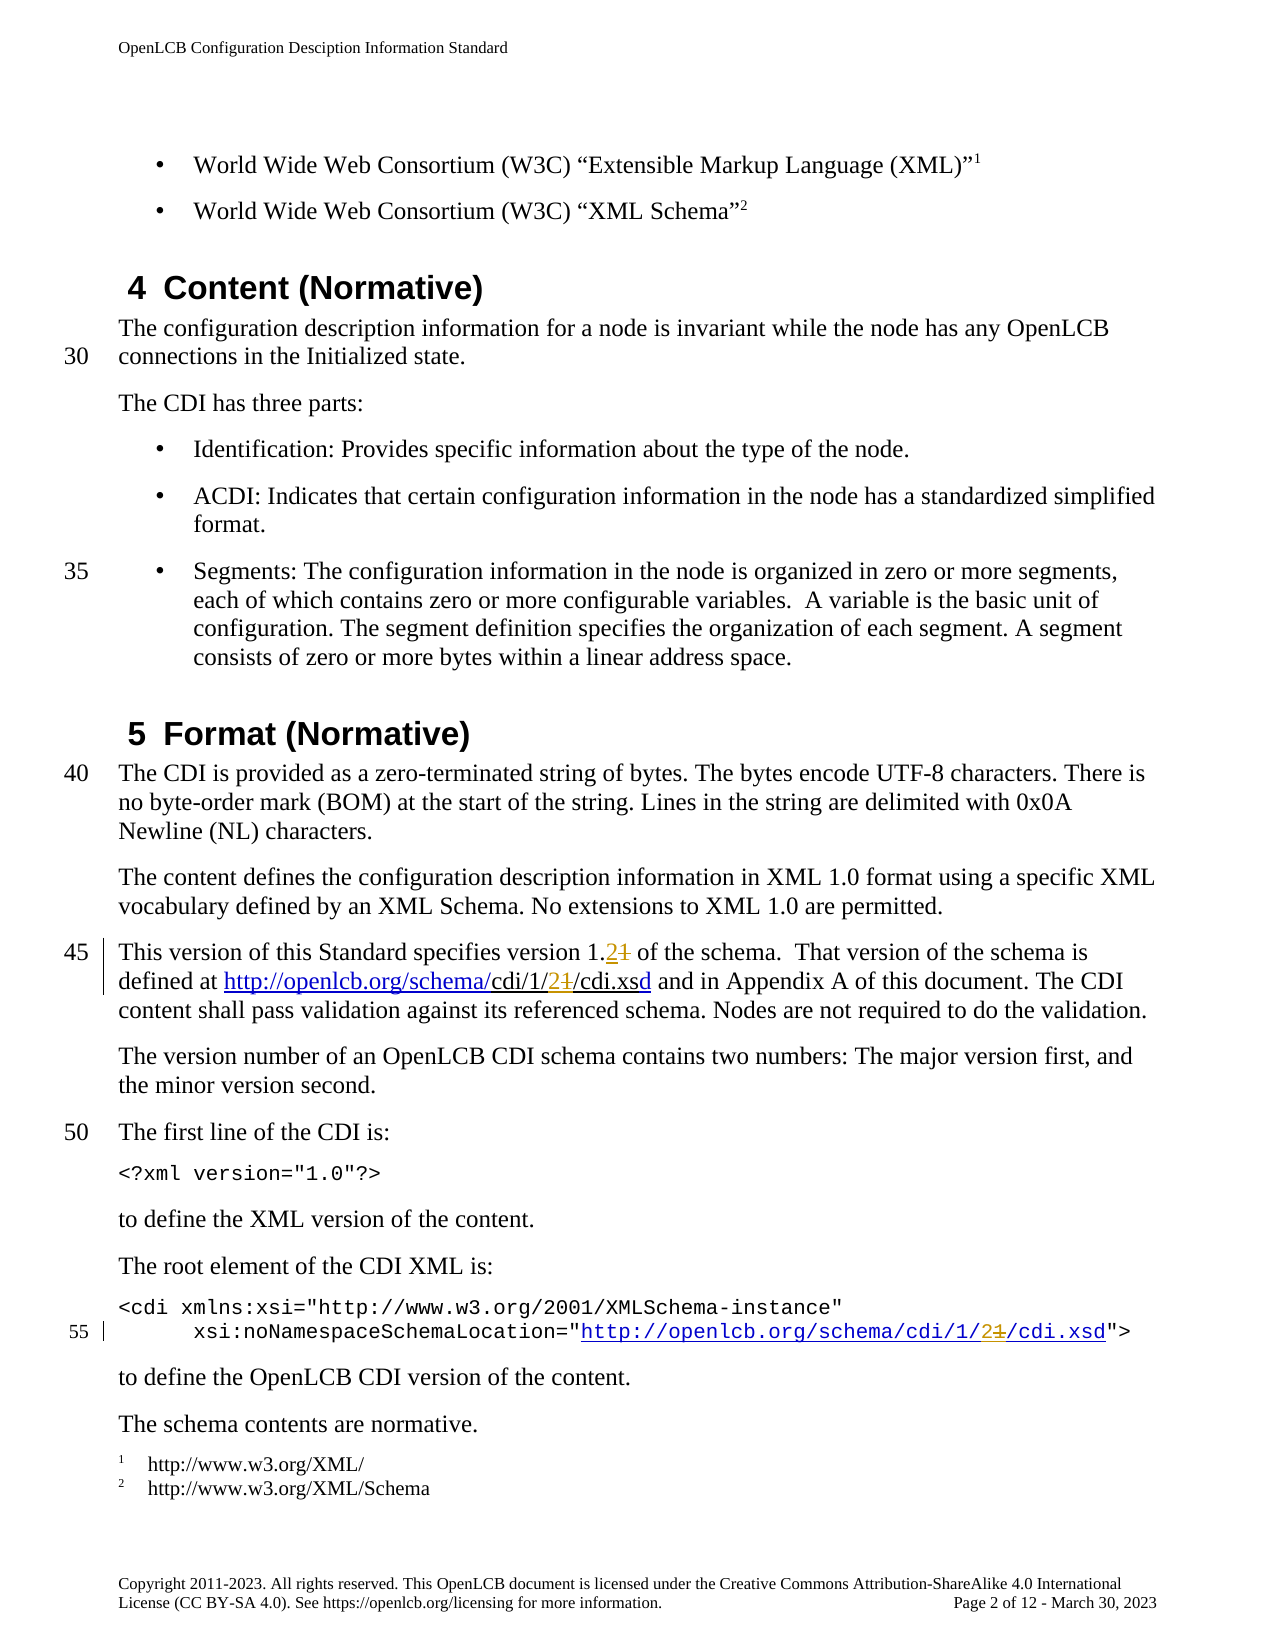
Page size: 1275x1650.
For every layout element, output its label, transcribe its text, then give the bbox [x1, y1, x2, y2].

text <?xml version="1.0"?> [118, 1163, 1157, 1187]
list http://www.w3.org/XML/Schema [118, 1476, 1157, 1500]
text to define the OpenLCB CDI version of the content. [118, 1362, 1157, 1391]
text The version number of an OpenLCB CDI schema contains two numbers: The major version first, and the minor version second. [118, 1041, 1157, 1099]
text The CDI has three parts: [118, 388, 1157, 417]
text This version of this Standard specifies version 1.2 of the schema. That version of the schema is defined at http://openlcb.org/schema/cdi/1/2/cdi.xsd and in Appendix A of this document. The CDI content shall pass validation against its referenced schema. Nodes are not required to do the validation. [118, 937, 1157, 1024]
subtitle Format (Normative) [118, 714, 1157, 752]
text The configuration description information for a node is invariant while the node has any OpenLCB connections in the Initialized state. [118, 313, 1157, 370]
subtitle Content (Normative) [118, 268, 1157, 306]
text to define the XML version of the content. [118, 1204, 1157, 1233]
text The first line of the CDI is: [118, 1117, 1157, 1145]
list World Wide Web Consortium (W3C) “Extensible Markup Language (XML)” [156, 150, 1157, 179]
list ACDI: Indicates that certain configuration information in the node has a standardized simplified format. [156, 481, 1157, 538]
list Segments: The configuration information in the node is organized in zero or more segments, each of which contains zero or more configurable variables. A variable is the basic unit of configuration. The segment definition specifies the organization of each segment. A segment consists of zero or more bytes within a linear address space. [156, 556, 1157, 671]
text The content defines the configuration description information in XML 1.0 format using a specific XML vocabulary defined by an XML Schema. No extensions to XML 1.0 are permitted. [118, 862, 1157, 920]
text <cdi xmlns:xsi="http://www.w3.org/2001/XMLSchema-instance" xsi:noNamespaceSchemaLocation="http://openlcb.org/schema/cdi/1/2/cdi.xsd"> [118, 1297, 1157, 1345]
list http://www.w3.org/XML/ [118, 1452, 1157, 1476]
list Identification: Provides specific information about the type of the node. [156, 434, 1157, 463]
list World Wide Web Consortium (W3C) “XML Schema” [156, 196, 1157, 225]
text The CDI is provided as a zero-terminated string of bytes. The bytes encode UTF-8 characters. There is no byte-order mark (BOM) at the start of the string. Lines in the string are delimited with 0x0A Newline (NL) characters. [118, 758, 1157, 844]
text The root element of the CDI XML is: [118, 1251, 1157, 1280]
text The schema contents are normative. [118, 1409, 1157, 1438]
